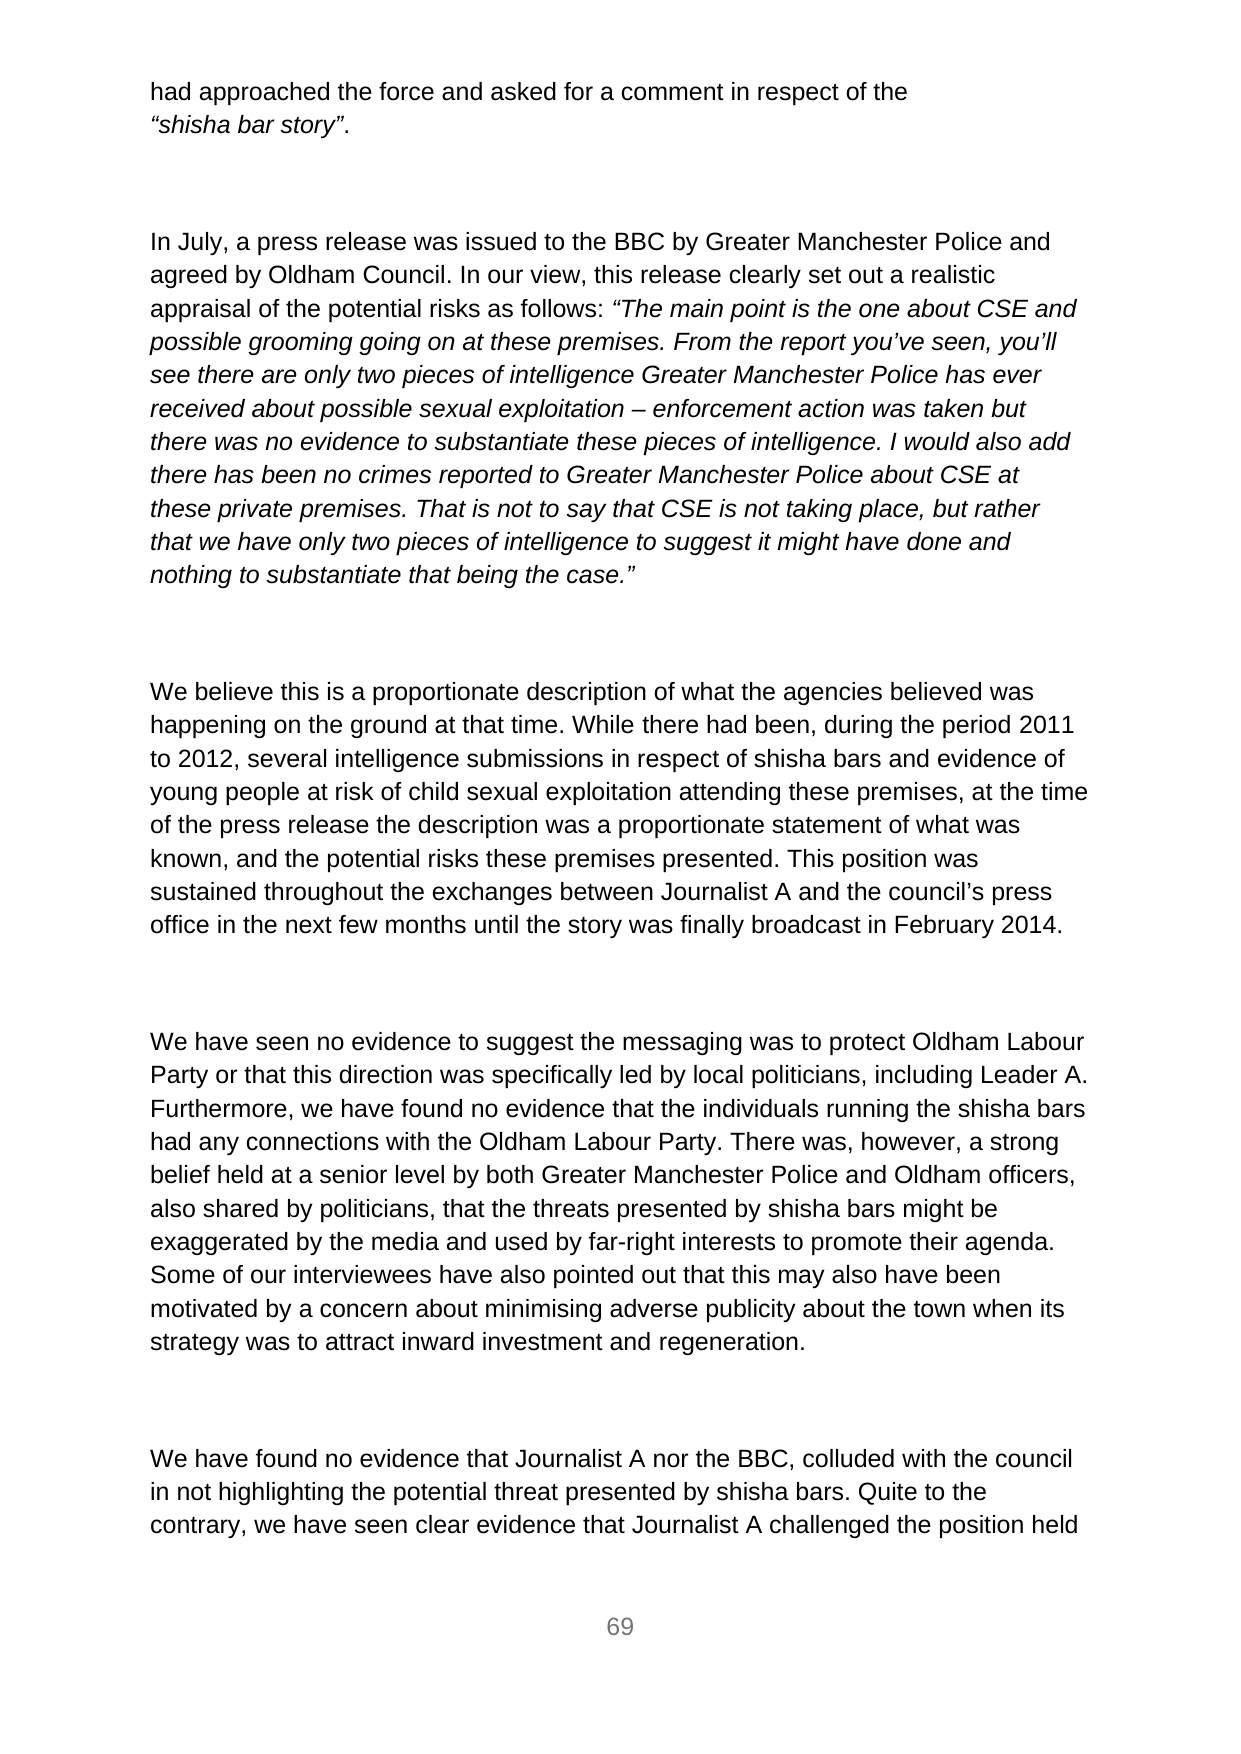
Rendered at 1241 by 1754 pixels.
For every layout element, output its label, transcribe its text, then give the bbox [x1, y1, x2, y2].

text We believe this is a proportionate description of what the agencies believed was happening on the ground at that time. While there had been, during the period 2011 to 2012, several intelligence submissions in respect of shisha bars and evidence of young people at risk of child sexual exploitation attending these premises, at the time of the press release the description was a proportionate statement of what was known, and the potential risks these premises presented. This position was sustained throughout the exchanges between Journalist A and the council’s press office in the next few months until the story was finally broadcast in February 2014. [150, 674, 1090, 941]
text had approached the force and asked for a comment in respect of the “shisha bar story”. [150, 74, 1090, 141]
text We have seen no evidence to suggest the messaging was to protect Oldham Labour Party or that this direction was specifically led by local politicians, including Leader A. Furthermore, we have found no evidence that the individuals running the shisha bars had any connections with the Oldham Labour Party. There was, however, a strong belief held at a senior level by both Greater Manchester Police and Oldham officers, also shared by politicians, that the threats presented by shisha bars might be exaggerated by the media and used by far-right interests to promote their agenda. Some of our interviewees have also pointed out that this may also have been motivated by a concern about minimising adverse publicity about the town when its strategy was to attract inward investment and regeneration. [150, 1024, 1090, 1357]
text In July, a press release was issued to the BBC by Greater Manchester Police and agreed by Oldham Council. In our view, this release clearly set out a realistic appraisal of the potential risks as follows: “The main point is the one about CSE and possible grooming going on at these premises. From the report you’ve seen, you’ll see there are only two pieces of intelligence Greater Manchester Police has ever received about possible sexual exploitation – enforcement action was taken but there was no evidence to substantiate these pieces of intelligence. I would also add there has been no crimes reported to Greater Manchester Police about CSE at these private premises. That is not to say that CSE is not taking place, but rather that we have only two pieces of intelligence to suggest it might have done and nothing to substantiate that being the case.” [150, 224, 1090, 591]
text We have found no evidence that Journalist A nor the BBC, colluded with the council in not highlighting the potential threat presented by shisha bars. Quite to the contrary, we have seen clear evidence that Journalist A challenged the position held [150, 1441, 1090, 1541]
